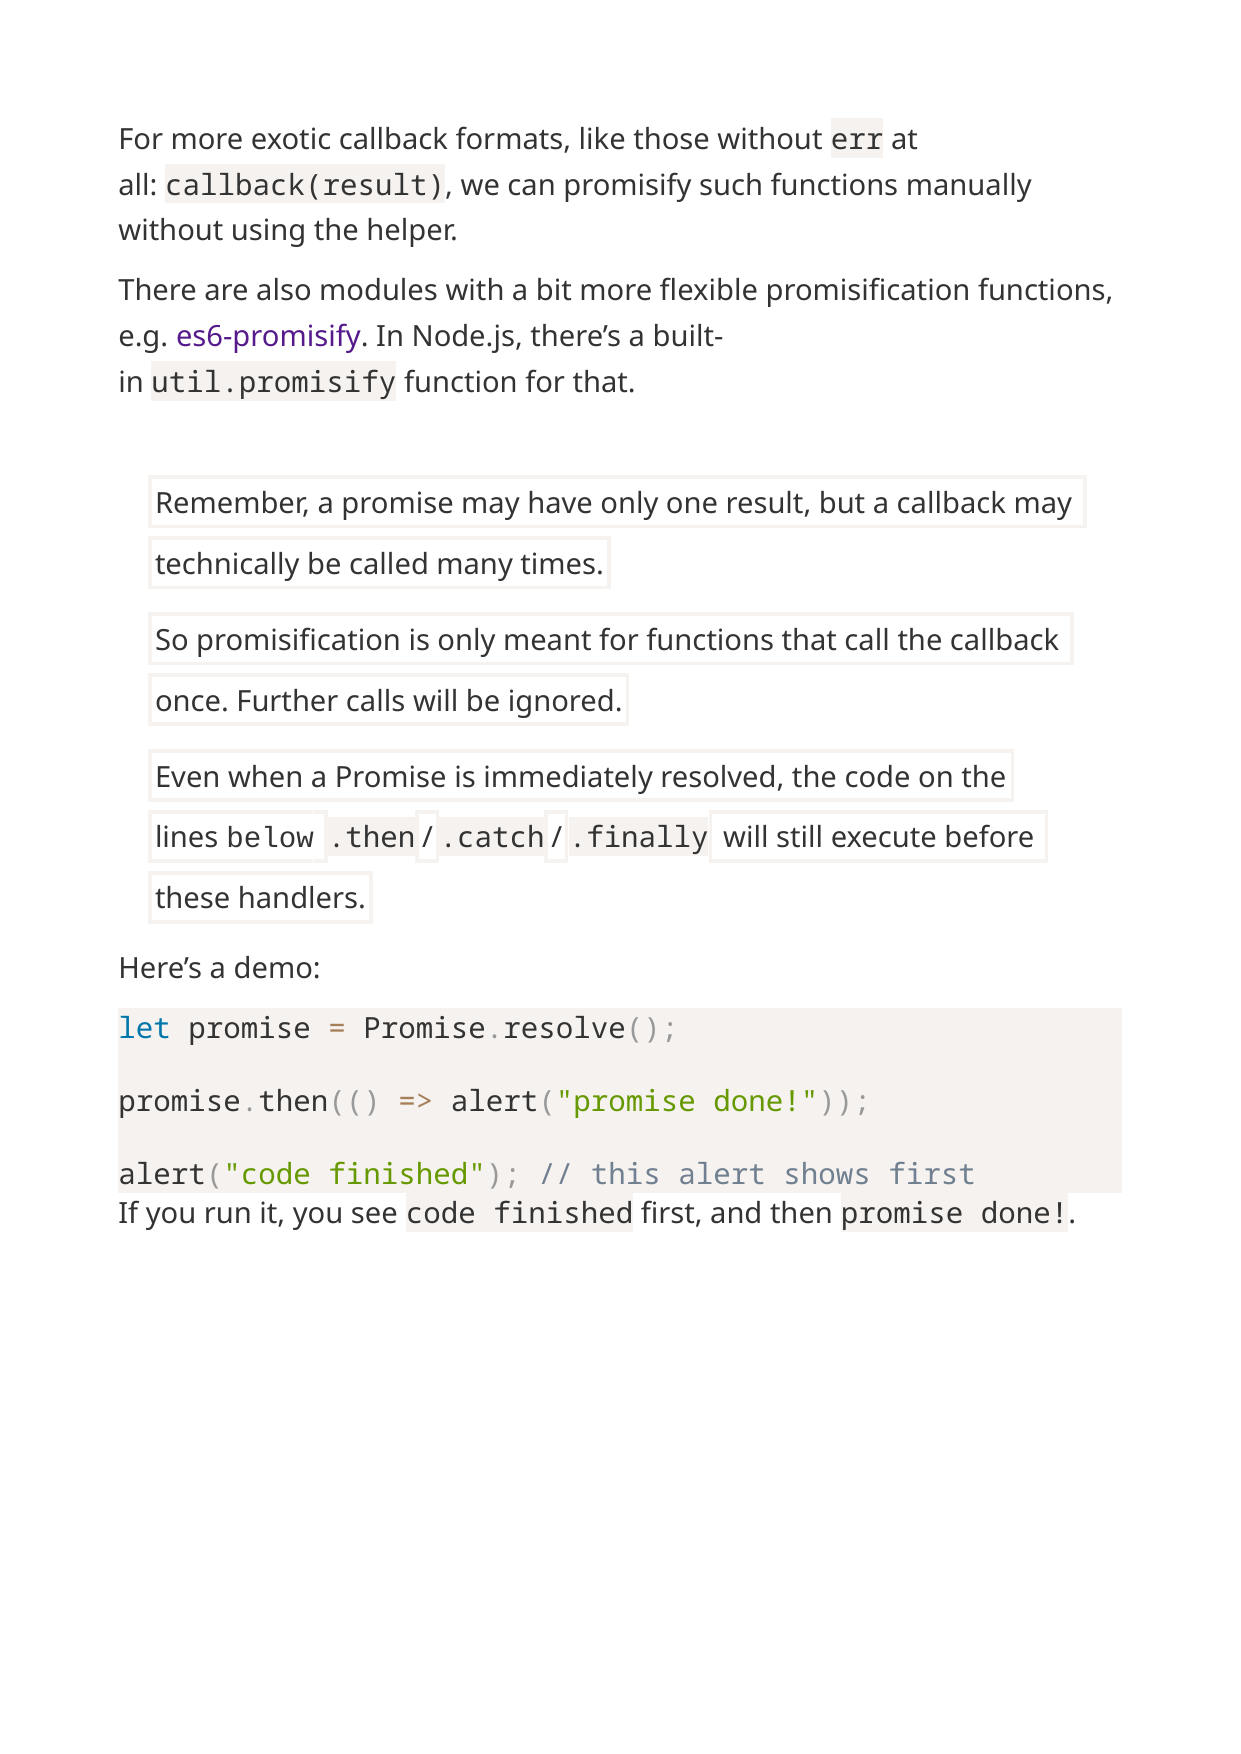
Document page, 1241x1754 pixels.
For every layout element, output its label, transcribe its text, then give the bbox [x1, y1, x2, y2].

text Even when a Promise is immediately resolved, the code on the lines below .then/.catch/.finally will still execute before these handlers. [148, 749, 1092, 924]
text alert("code finished"); // this alert shows first [118, 1153, 1122, 1193]
text If you run it, you see code finished first, and then promise done!. [118, 1193, 1122, 1232]
text Remember, a promise may have only one result, but a callback may technically be called many times. [148, 475, 1092, 589]
text There are also modules with a bit more flexible promisification functions, e.g. es6-promisify. In Node.js, there’s a built-in util.promisify function for that. [118, 269, 1122, 401]
text promise.then(() => alert("promise done!")); [118, 1080, 1122, 1120]
text Here’s a demo: [118, 947, 1122, 987]
text So promisification is only meant for functions that call the callback once. Further calls will be ignored. [148, 612, 1092, 726]
text For more exotic callback formats, like those without err at all: callback(result), we can promisify such functions manually without using the helper. [118, 118, 1122, 249]
text let promise = Promise.resolve(); [118, 1008, 1122, 1047]
